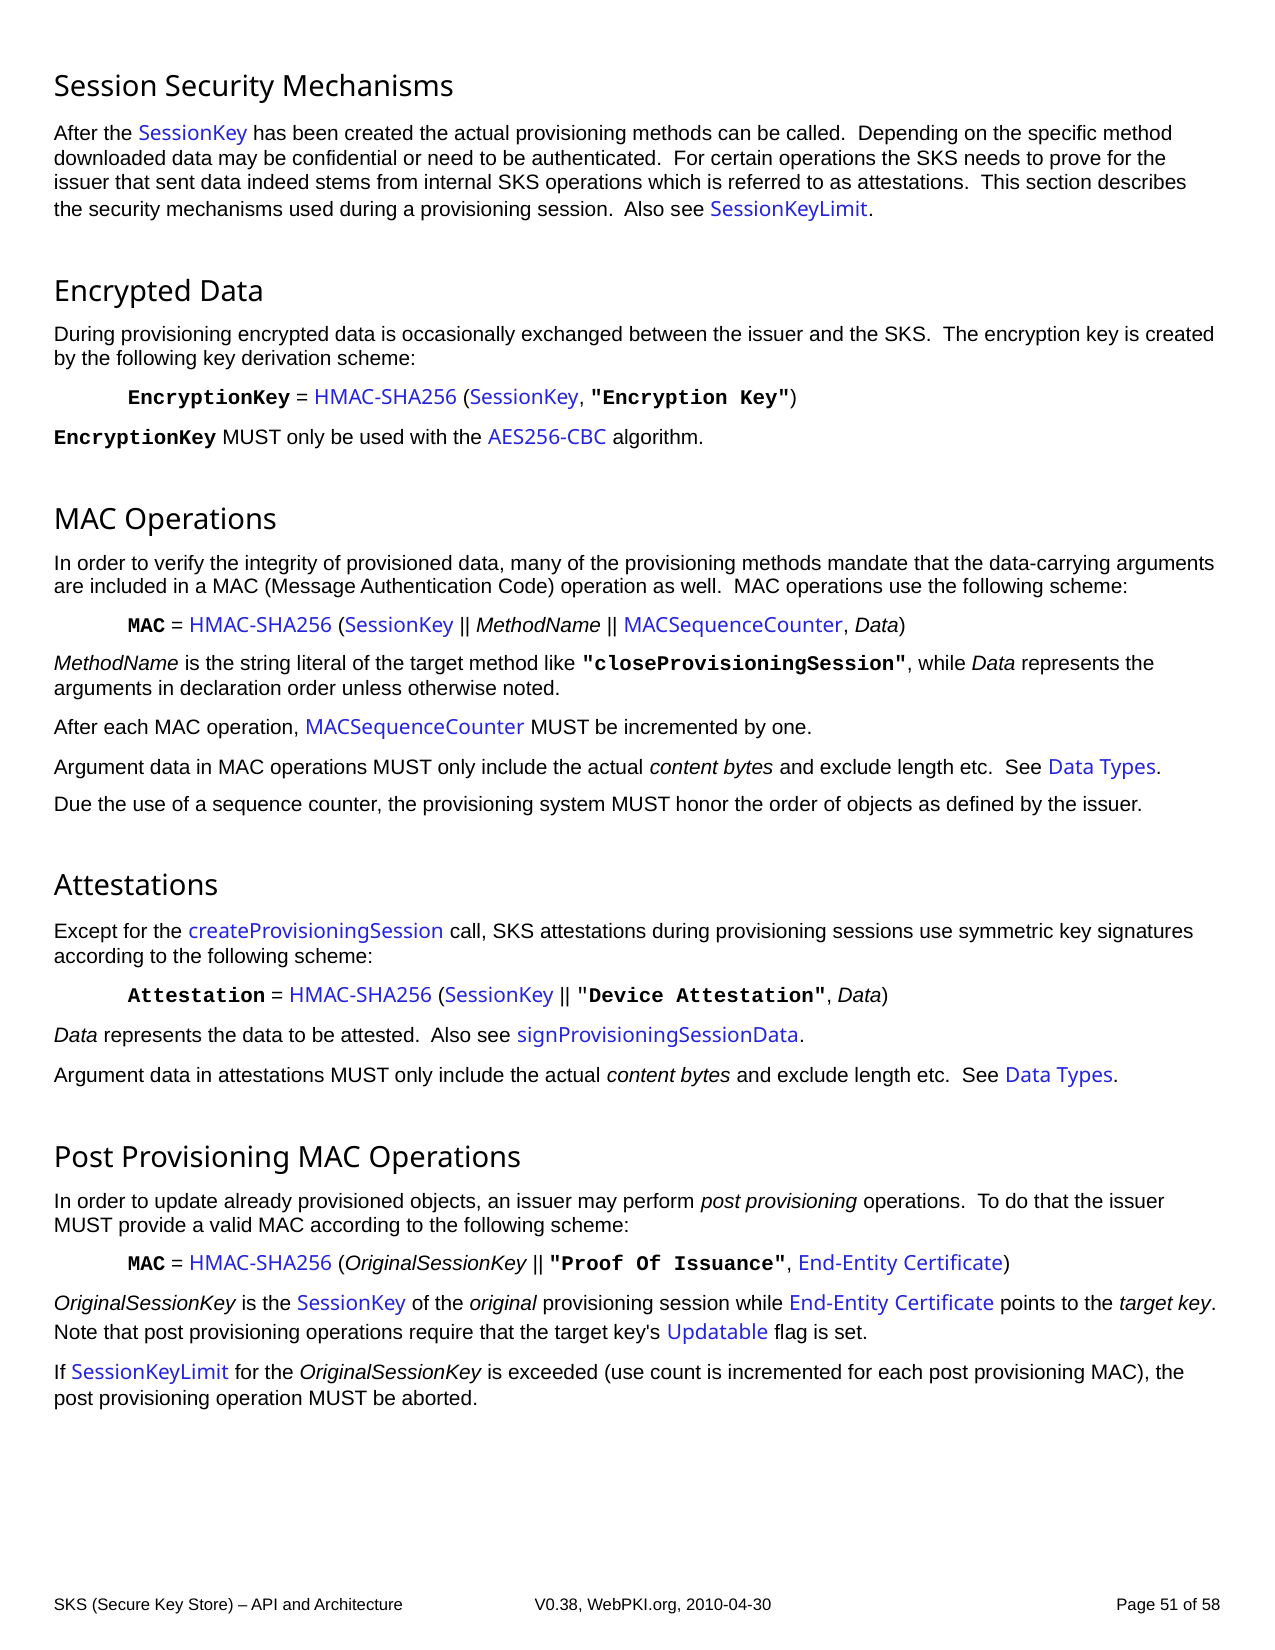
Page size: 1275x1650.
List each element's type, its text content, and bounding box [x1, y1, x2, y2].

subtitle Session Security Mechanisms [54, 66, 1221, 105]
subtitle Encrypted Data [54, 270, 1221, 310]
text Due the use of a sequence counter, the provisioning system MUST honor the order of objects as defined by the issuer. [54, 792, 1221, 816]
text After the SessionKey has been created the actual provisioning methods can be called. Depending on the specific method downloaded data may be confidential or need to be authenticated. For certain operations the SKS needs to prove for the issuer that sent data indeed stems from internal SKS operations which is referred to as attestations. This section describes the security mechanisms used during a provisioning session. Also see SessionKeyLimit. [54, 118, 1221, 223]
text Attestation = HMAC-SHA256 (SessionKey || "Device Attestation", Data) [54, 980, 1221, 1008]
text In order to update already provisioned objects, an issuer may perform post provisioning operations. To do that the issuer MUST provide a valid MAC according to the following scheme: [54, 1188, 1221, 1236]
text MAC = HMAC-SHA256 (SessionKey || MethodName || MACSequenceCounter, Data) [54, 610, 1221, 638]
text OriginalSessionKey is the SessionKey of the original provisioning session while End-Entity Certificate points to the target key. Note that post provisioning operations require that the target key's Updatable flag is set. [54, 1288, 1221, 1345]
text Argument data in attestations MUST only include the actual content bytes and exclude length etc. See Data Types. [54, 1061, 1221, 1089]
text In order to verify the integrity of provisioned data, many of the provisioning methods mandate that the data-carrying arguments are included in a MAC (Message Authentication Code) operation as well. MAC operations use the following scheme: [54, 550, 1221, 598]
text EncryptionKey MUST only be used with the AES256-CBC algorithm. [54, 422, 1221, 451]
text MAC = HMAC-SHA256 (OriginalSessionKey || "Proof Of Issuance", End-Entity Certificate) [54, 1248, 1221, 1277]
text EncryptionKey = HMAC-SHA256 (SessionKey, "Encryption Key") [54, 382, 1221, 410]
text If SessionKeyLimit for the OriginalSessionKey is exceeded (use count is incremented for each post provisioning MAC), the post provisioning operation MUST be aborted. [54, 1357, 1221, 1409]
subtitle Attestations [54, 864, 1221, 903]
text Except for the createProvisioningSession call, SKS attestations during provisioning sessions use symmetric key signatures according to the following scheme: [54, 916, 1221, 968]
text Data represents the data to be attested. Also see signProvisioningSessionData. [54, 1020, 1221, 1049]
text After each MAC operation, MACSequenceCounter MUST be incremented by one. [54, 712, 1221, 740]
text Argument data in MAC operations MUST only include the actual content bytes and exclude length etc. See Data Types. [54, 752, 1221, 781]
subtitle Post Provisioning MAC Operations [54, 1136, 1221, 1176]
text MethodName is the string literal of the target method like "closeProvisioningSession", while Data represents the arguments in declaration order unless otherwise noted. [54, 650, 1221, 700]
text During provisioning encrypted data is occasionally exchanged between the issuer and the SKS. The encryption key is created by the following key derivation scheme: [54, 322, 1221, 370]
subtitle MAC Operations [54, 498, 1221, 538]
